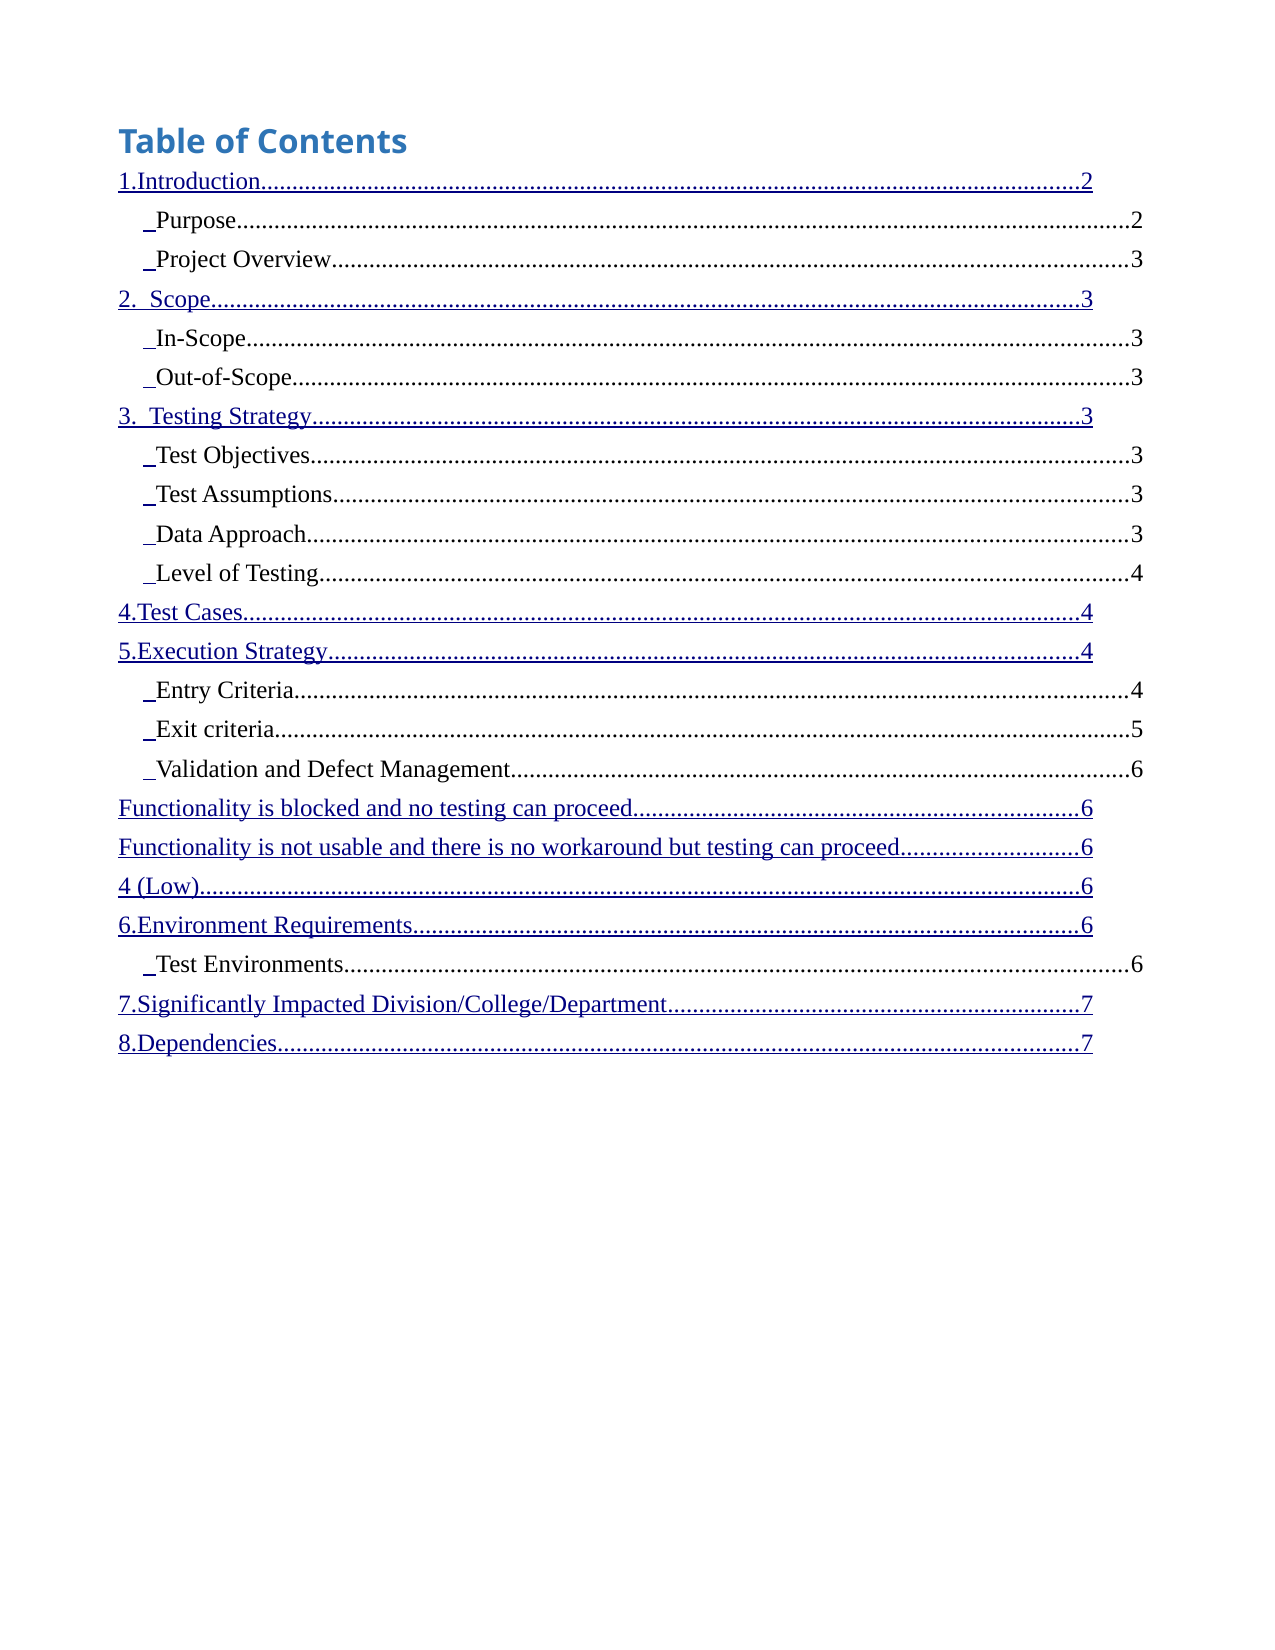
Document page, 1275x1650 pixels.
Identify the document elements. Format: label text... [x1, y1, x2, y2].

text Data Approach 3 [143, 519, 1157, 547]
text Purpose 2 [143, 205, 1157, 234]
text Level of Testing 4 [143, 558, 1157, 587]
text 4.Test Cases 4 [118, 597, 1157, 626]
text 5.Execution Strategy 4 [118, 636, 1157, 665]
text Project Overview 3 [143, 244, 1157, 273]
text 8.Dependencies 7 [118, 1028, 1157, 1057]
text Out-of-Scope 3 [143, 362, 1157, 391]
text Entry Criteria 4 [143, 675, 1157, 704]
text 3. Testing Strategy 3 [118, 401, 1157, 430]
text 1.Introduction 2 [118, 166, 1157, 195]
text Test Objectives 3 [143, 440, 1157, 469]
text In-Scope 3 [143, 323, 1157, 352]
text 6.Environment Requirements 6 [118, 910, 1157, 939]
text Test Assumptions 3 [143, 479, 1157, 508]
text Functionality is blocked and no testing can proceed 6 [118, 793, 1157, 822]
text 2. Scope 3 [118, 284, 1157, 312]
text Exit criteria 5 [143, 714, 1157, 743]
text Test Environments 6 [143, 949, 1157, 978]
text 7.Significantly Impacted Division/College/Department 7 [118, 989, 1157, 1017]
text Functionality is not usable and there is no workaround but testing can proceed 6 [118, 832, 1157, 861]
text 4 (Low) 6 [118, 871, 1157, 900]
text Validation and Defect Management 6 [143, 754, 1157, 782]
subtitle Table of Contents [118, 118, 1157, 163]
